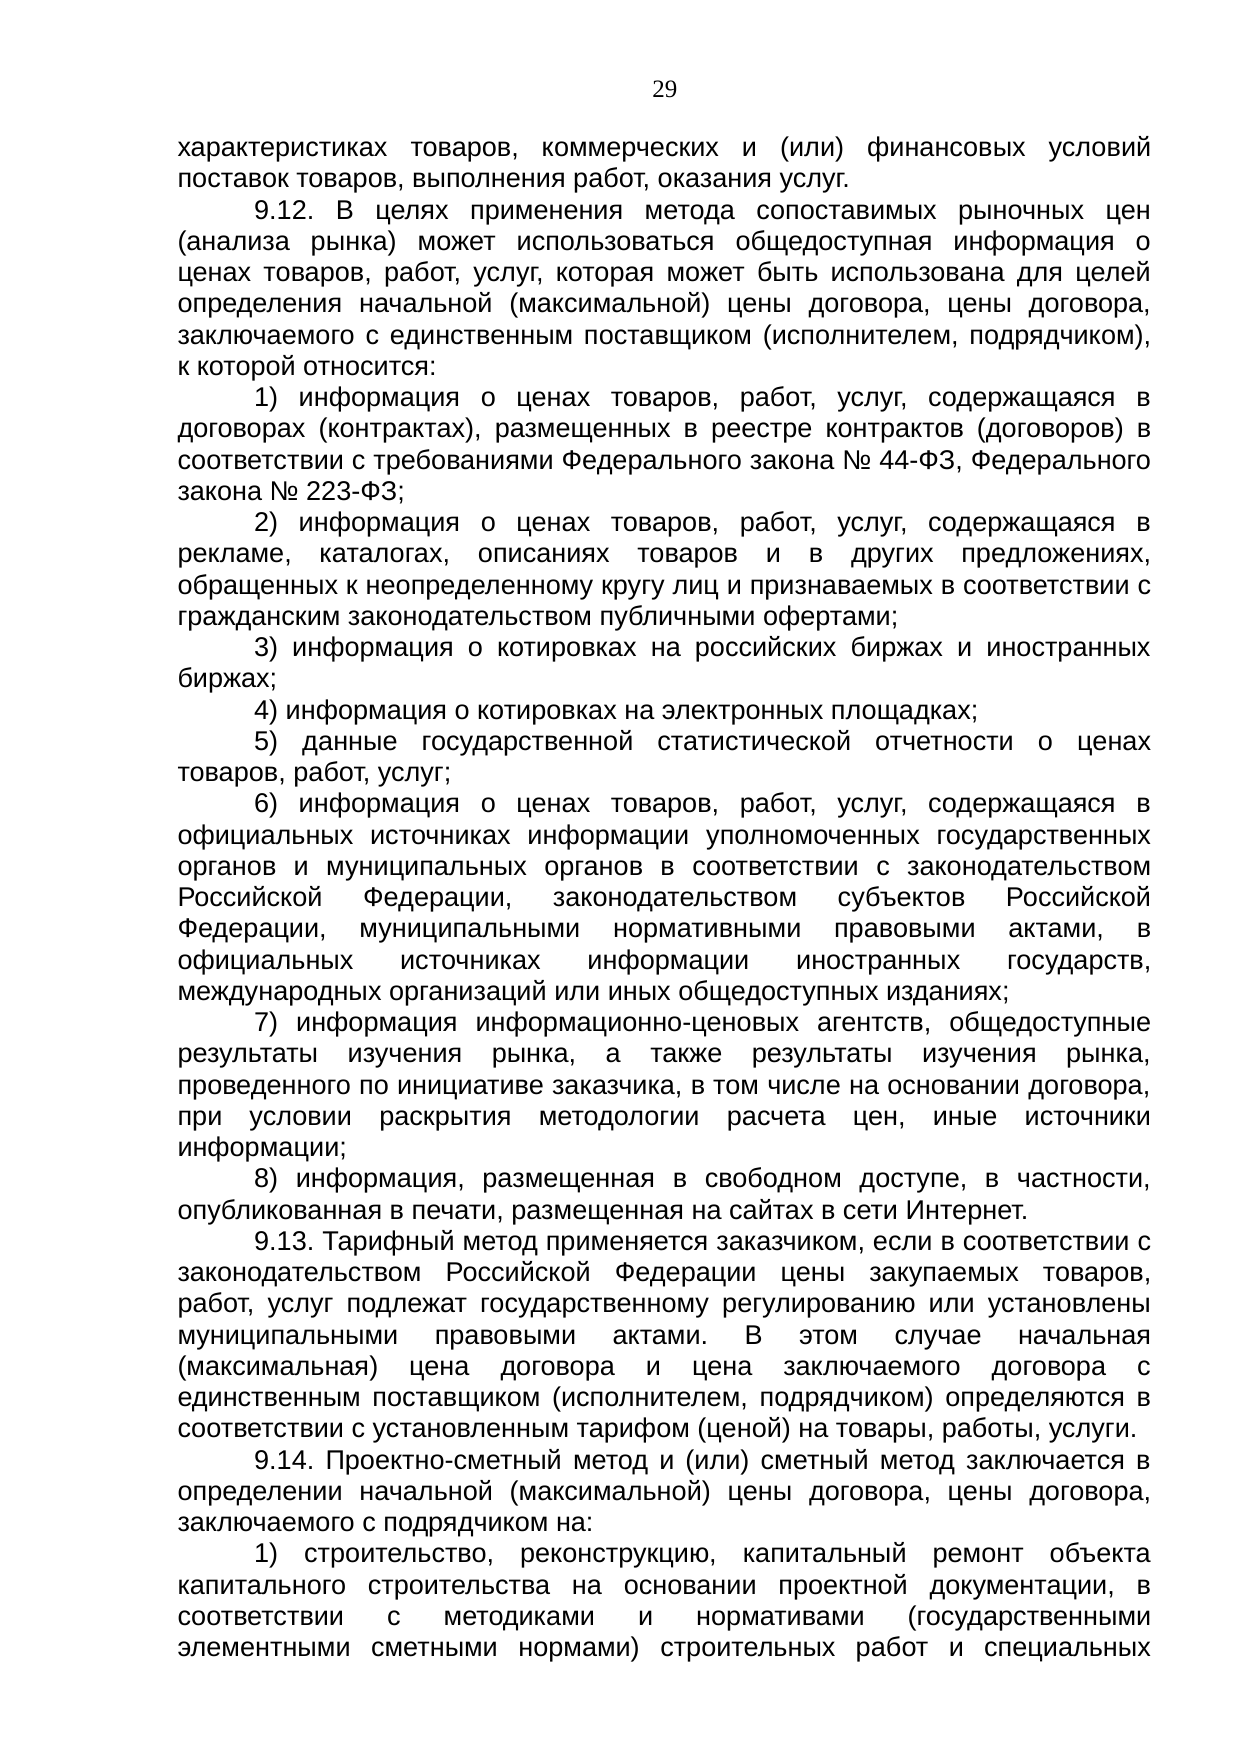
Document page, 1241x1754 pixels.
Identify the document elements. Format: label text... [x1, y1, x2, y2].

text 9.13. Тарифный метод применяется заказчиком, если в соответствии с законодательством Российской Федерации цены закупаемых товаров, работ, услуг подлежат государственному регулированию или установлены муниципальными правовыми актами. В этом случае начальная (максимальная) цена договора и цена заключаемого договора с единственным поставщиком (исполнителем, подрядчиком) определяются в соответствии с установленным тарифом (ценой) на товары, работы, услуги. [177, 1225, 1152, 1444]
text 1) строительство, реконструкцию, капитальный ремонт объекта капитального строительства на основании проектной документации, в соответствии с методиками и нормативами (государственными элементными сметными нормами) строительных работ и специальных [177, 1537, 1152, 1662]
text 4) информация о котировках на электронных площадках; [177, 694, 1152, 725]
text 5) данные государственной статистической отчетности о ценах товаров, работ, услуг; [177, 725, 1152, 787]
text 8) информация, размещенная в свободном доступе, в частности, опубликованная в печати, размещенная на сайтах в сети Интернет. [177, 1162, 1152, 1225]
text 7) информация информационно-ценовых агентств, общедоступные результаты изучения рынка, а также результаты изучения рынка, проведенного по инициативе заказчика, в том числе на основании договора, при условии раскрытия методологии расчета цен, иные источники информации; [177, 1006, 1152, 1162]
text 9.14. Проектно-сметный метод и (или) сметный метод заключается в определении начальной (максимальной) цены договора, цены договора, заключаемого с подрядчиком на: [177, 1444, 1152, 1537]
text 1) информация о ценах товаров, работ, услуг, содержащаяся в договорах (контрактах), размещенных в реестре контрактов (договоров) в соответствии с требованиями Федерального закона № 44-ФЗ, Федерального закона № 223-ФЗ; [177, 381, 1152, 506]
text 9.12. В целях применения метода сопоставимых рыночных цен (анализа рынка) может использоваться общедоступная информация о ценах товаров, работ, услуг, которая может быть использована для целей определения начальной (максимальной) цены договора, цены договора, заключаемого с единственным поставщиком (исполнителем, подрядчиком), к которой относится: [177, 194, 1152, 381]
text характеристиках товаров, коммерческих и (или) финансовых условий поставок товаров, выполнения работ, оказания услуг. [177, 131, 1152, 194]
text 2) информация о ценах товаров, работ, услуг, содержащаяся в рекламе, каталогах, описаниях товаров и в других предложениях, обращенных к неопределенному кругу лиц и признаваемых в соответствии с гражданским законодательством публичными офертами; [177, 506, 1152, 631]
text 3) информация о котировках на российских биржах и иностранных биржах; [177, 631, 1152, 694]
text 6) информация о ценах товаров, работ, услуг, содержащаяся в официальных источниках информации уполномоченных государственных органов и муниципальных органов в соответствии с законодательством Российской Федерации, законодательством субъектов Российской Федерации, муниципальными нормативными правовыми актами, в официальных источниках информации иностранных государств, международных организаций или иных общедоступных изданиях; [177, 787, 1152, 1006]
